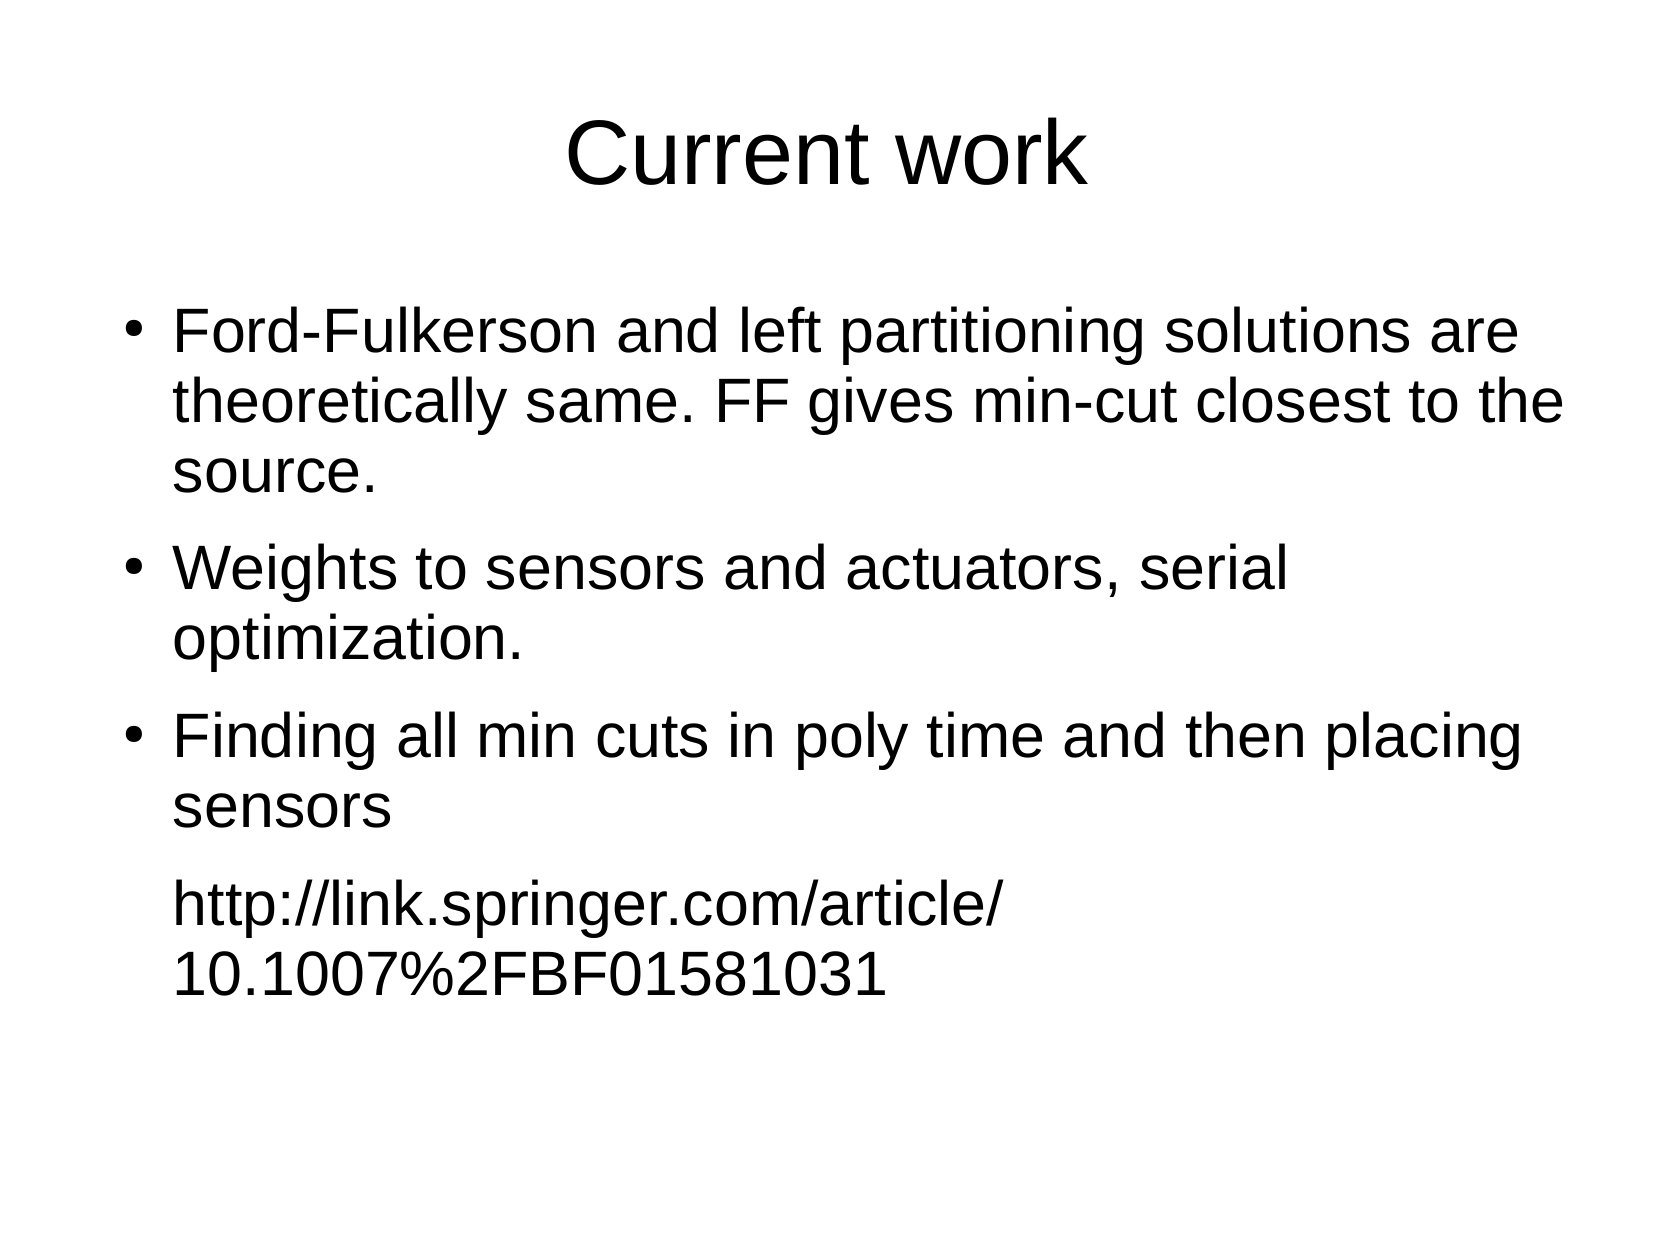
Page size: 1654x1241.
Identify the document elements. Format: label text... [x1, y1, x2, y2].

list Ford-Fulkerson and left partitioning solutions are theoretically same. FF gives min-cut closest to the source. Weights to sensors and actuators, serial optimization. Finding all min cuts in poly time and then placing sensors http://link.springer.com/article/10.1007%2FBF01581031 [106, 295, 1595, 1015]
title Current work [82, 49, 1571, 257]
